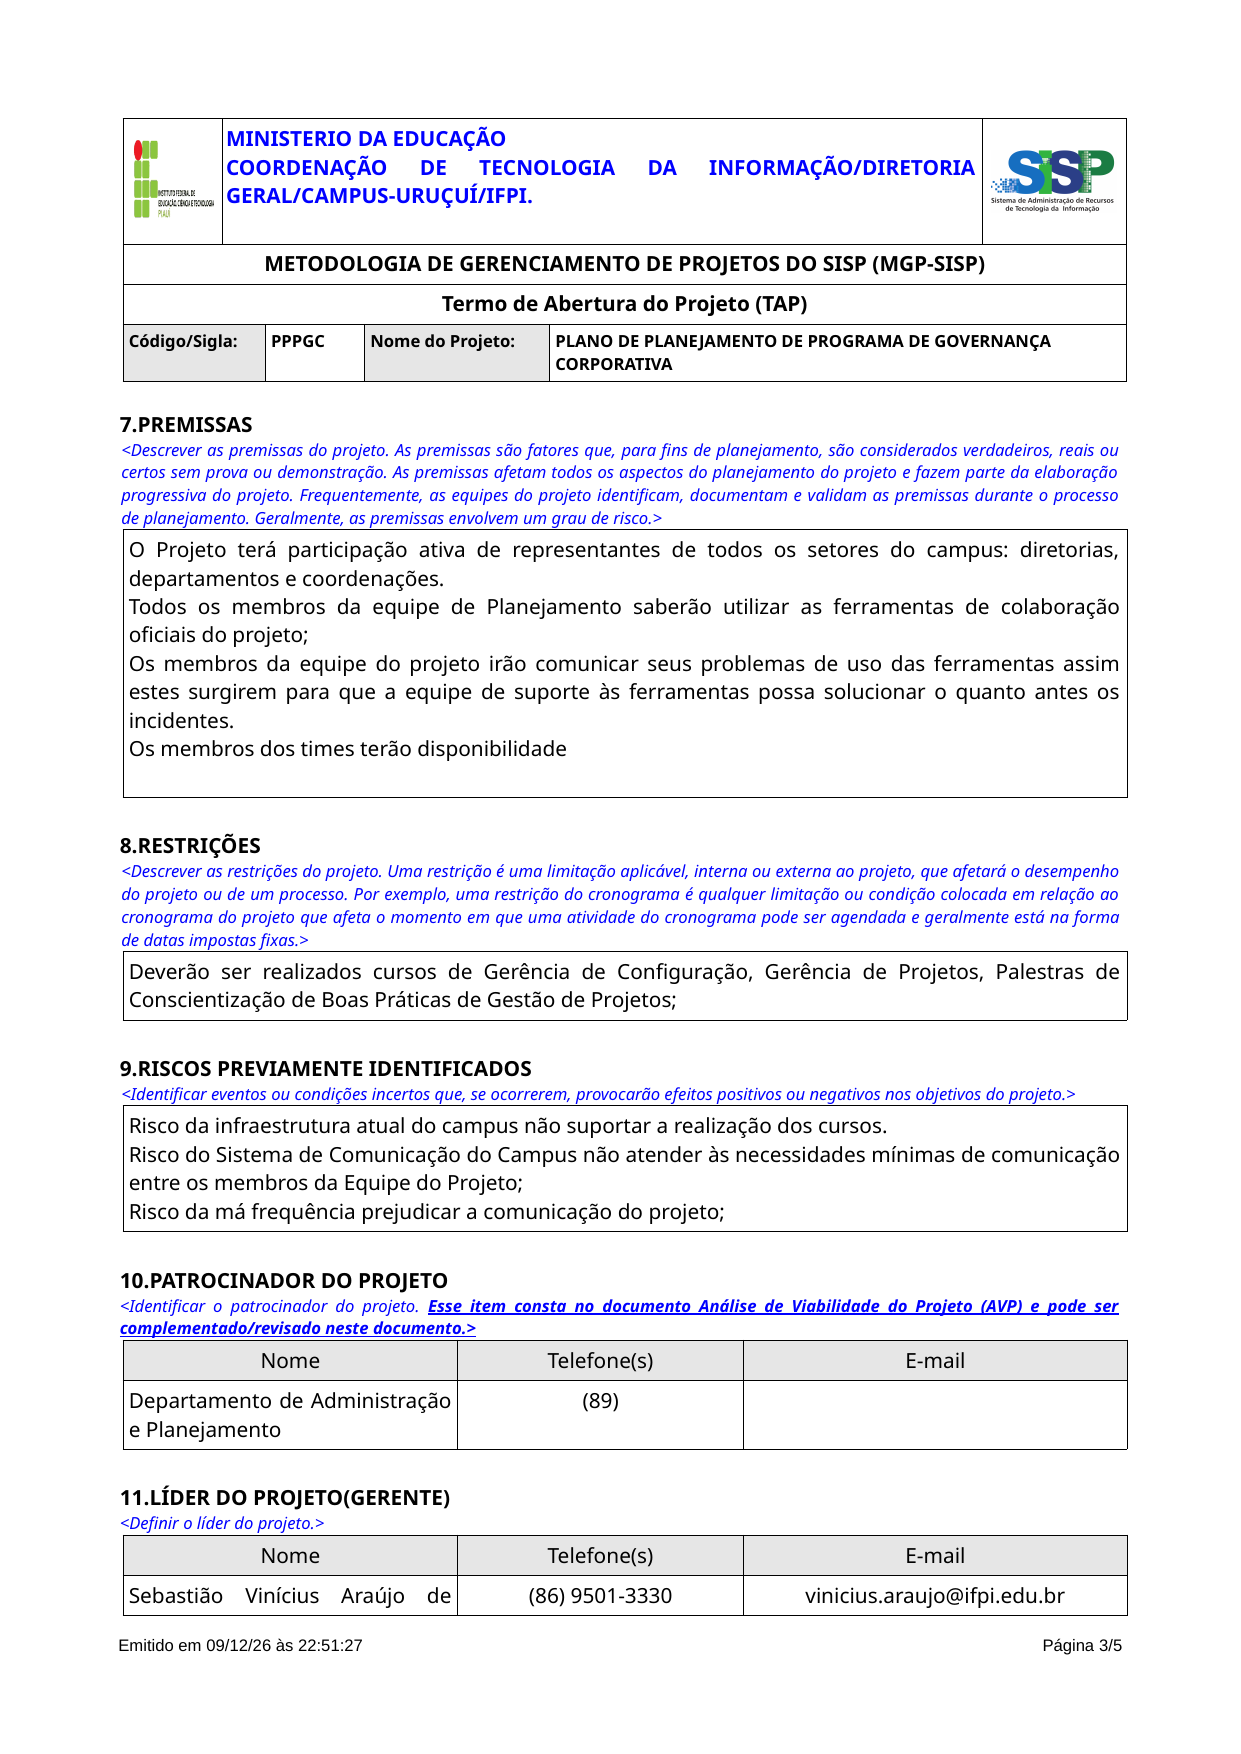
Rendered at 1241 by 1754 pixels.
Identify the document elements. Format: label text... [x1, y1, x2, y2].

table_header Telefone(s) [458, 1341, 743, 1380]
list PREMISSAS [119, 410, 1122, 438]
table_header O Projeto terá participação ativa de representantes de todos os setores do campus: diretorias, departamentos e coordenações. Todos os membros da equipe de Planejamento saberão utilizar as ferramentas de colaboração oficiais do projeto; Os membros da equipe do projeto irão comunicar seus problemas de uso das ferramentas assim estes surgirem para que a equipe de suporte às ferramentas possa solucionar o quanto antes os incidentes. Os membros dos times terão disponibilidade [124, 530, 1127, 797]
table_header E-mail [744, 1536, 1127, 1575]
list RESTRIÇÕES [119, 832, 1122, 860]
text <Identificar eventos ou condições incertos que, se ocorrerem, provocarão efeitos positivos ou negativos nos objetivos do projeto.> [121, 1083, 1122, 1105]
table_cell [744, 1381, 1127, 1449]
table_cell (89) [458, 1381, 743, 1449]
table_header Telefone(s) [458, 1536, 743, 1575]
list PATROCINADOR DO PROJETO [119, 1266, 1122, 1294]
list LÍDER DO PROJETO(GERENTE) [119, 1483, 1122, 1512]
table_header Risco da infraestrutura atual do campus não suportar a realização dos cursos. Risco do Sistema de Comunicação do Campus não atender às necessidades mínimas de comunicação entre os membros da Equipe do Projeto; Risco da má frequência prejudicar a comunicação do projeto; [124, 1106, 1127, 1231]
table_header Deverão ser realizados cursos de Gerência de Configuração, Gerência de Projetos, Palestras de Conscientização de Boas Práticas de Gestão de Projetos; [124, 952, 1127, 1020]
table_header Nome [124, 1536, 457, 1575]
text <Descrever as premissas do projeto. As premissas são fatores que, para fins de planejamento, são considerados verdadeiros, reais ou certos sem prova ou demonstração. As premissas afetam todos os aspectos do planejamento do projeto e fazem parte da elaboração progressiva do projeto. Frequentemente, as equipes do projeto identificam, documentam e validam as premissas durante o processo de planejamento. Geralmente, as premissas envolvem um grau de risco.> [121, 438, 1122, 529]
table_header Nome [124, 1341, 457, 1380]
table_cell (86) 9501-3330 [458, 1576, 743, 1615]
table_header E-mail [744, 1341, 1127, 1380]
text <Definir o líder do projeto.> [119, 1512, 1122, 1534]
list RISCOS PREVIAMENTE IDENTIFICADOS [119, 1054, 1122, 1083]
table_cell vinicius.araujo@ifpi.edu.br [744, 1576, 1127, 1615]
table_cell Departamento de Administração e Planejamento [124, 1381, 457, 1449]
text <Identificar o patrocinador do projeto. Esse item consta no documento Análise de Viabilidade do Projeto (AVP) e pode ser complementado/revisado neste documento.> [119, 1294, 1122, 1339]
text <Descrever as restrições do projeto. Uma restrição é uma limitação aplicável, interna ou externa ao projeto, que afetará o desempenho do projeto ou de um processo. Por exemplo, uma restrição do cronograma é qualquer limitação ou condição colocada em relação ao cronograma do projeto que afeta o momento em que uma atividade do cronograma pode ser agendada e geralmente está na forma de datas impostas fixas.> [121, 860, 1122, 951]
table_cell Sebastião Vinícius Araújo de [124, 1576, 457, 1615]
